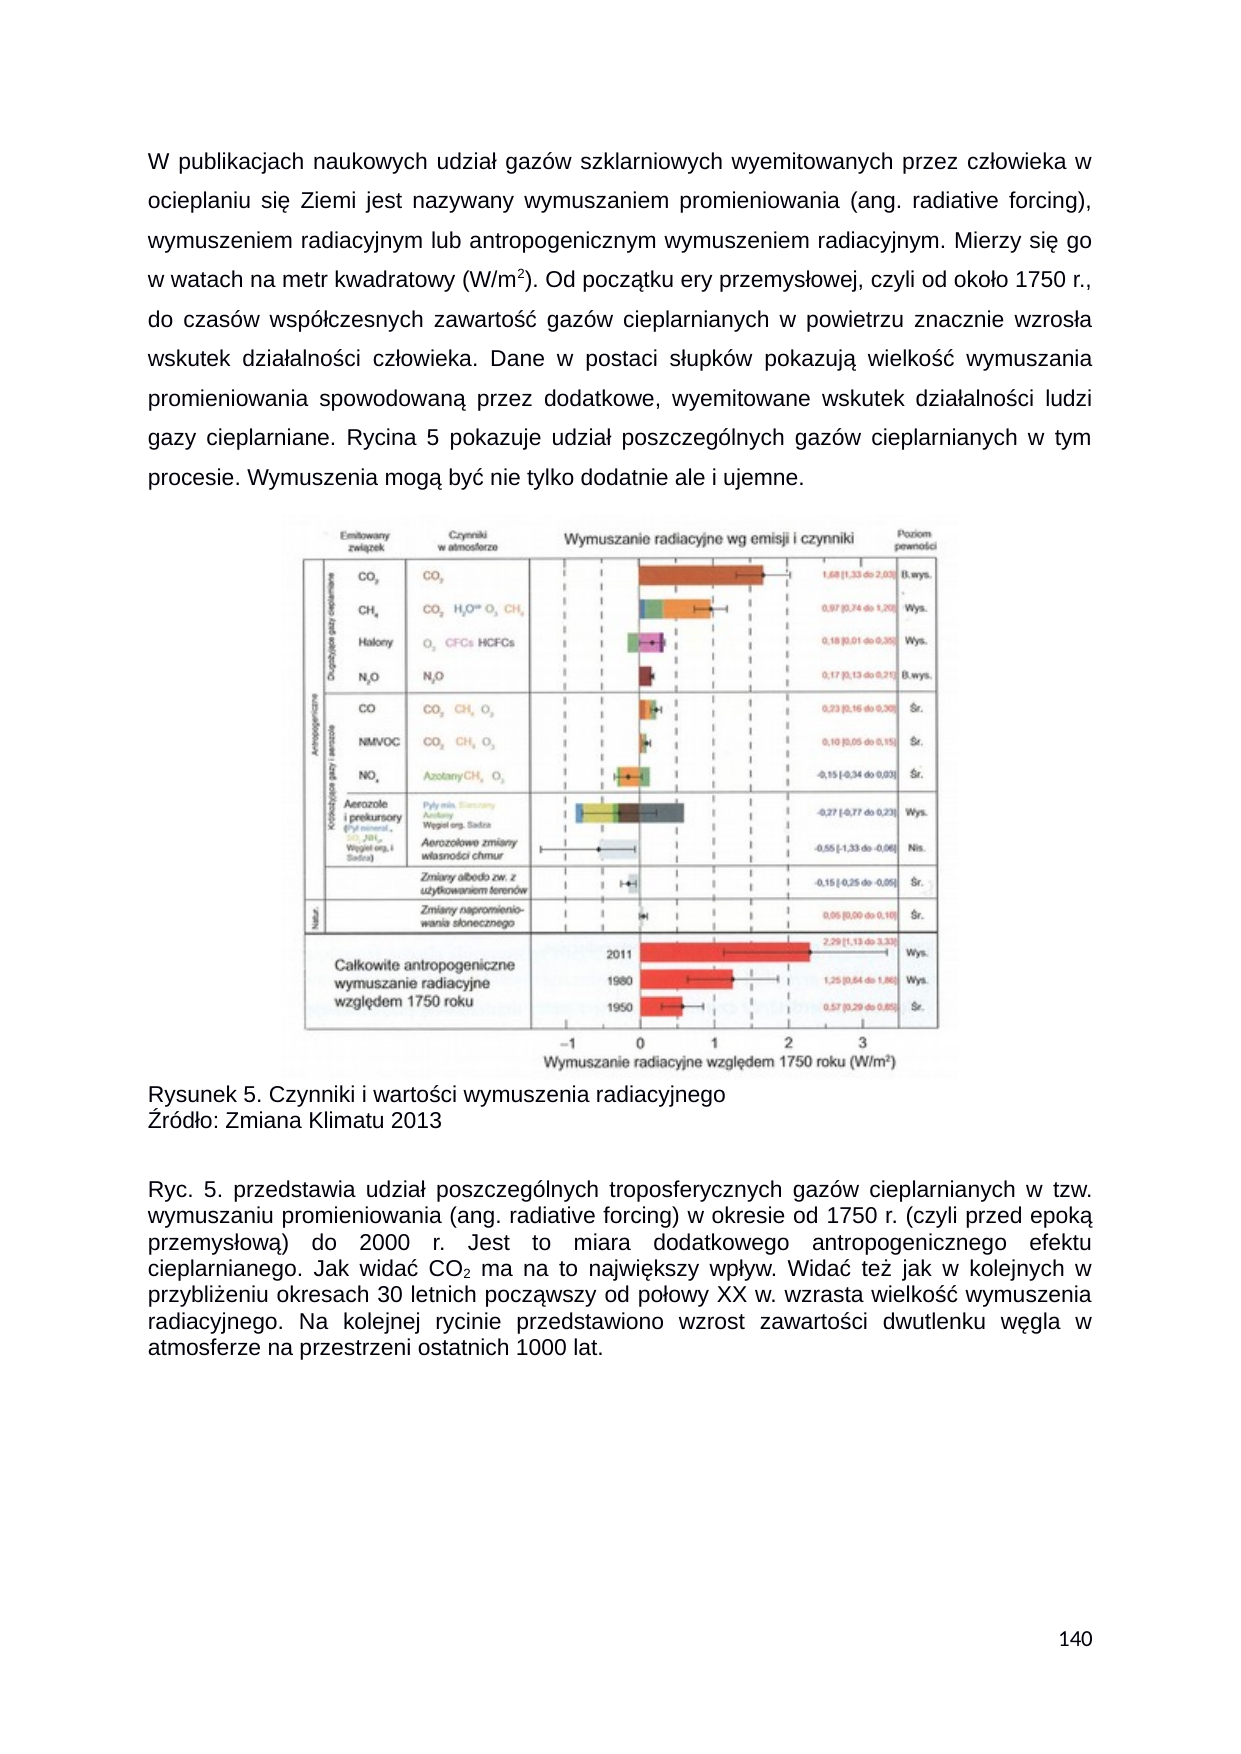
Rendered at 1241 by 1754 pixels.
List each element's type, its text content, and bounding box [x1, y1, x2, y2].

text Źródło: Zmiana Klimatu 2013 [148, 1107, 1093, 1133]
text Rysunek 5. Czynniki i wartości wymuszenia radiacyjnego [148, 1081, 1093, 1107]
text Ryc. 5. przedstawia udział poszczególnych troposferycznych gazów cieplarnianych w tzw. wymuszaniu promieniowania (ang. radiative forcing) w okresie od 1750 r. (czyli przed epoką przemysłową) do 2000 r. Jest to miara dodatkowego antropogenicznego efektu cieplarnianego. Jak widać CO2 ma na to największy wpływ. Widać też jak w kolejnych w przybliżeniu okresach 30 letnich począwszy od połowy XX w. wzrasta wielkość wymuszenia radiacyjnego. Na kolejnej rycinie przedstawiono wzrost zawartości dwutlenku węgla w atmosferze na przestrzeni ostatnich 1000 lat. [148, 1176, 1093, 1360]
text W publikacjach naukowych udział gazów szklarniowych wyemitowanych przez człowieka w ocieplaniu się Ziemi jest nazywany wymuszaniem promieniowania (ang. radiative forcing), wymuszeniem radiacyjnym lub antropogenicznym wymuszeniem radiacyjnym. Mierzy się go w watach na metr kwadratowy (W/m2). Od początku ery przemysłowej, czyli od około 1750 r., do czasów współczesnych zawartość gazów cieplarnianych w powietrzu znacznie wzrosła wskutek działalności człowieka. Dane w postaci słupków pokazują wielkość wymuszania promieniowania spowodowaną przez dodatkowe, wyemitowane wskutek działalności ludzi gazy cieplarniane. Rycina 5 pokazuje udział poszczególnych gazów cieplarnianych w tym procesie. Wymuszenia mogą być nie tylko dodatnie ale i ujemne. [148, 148, 1093, 490]
picture [281, 515, 959, 1081]
